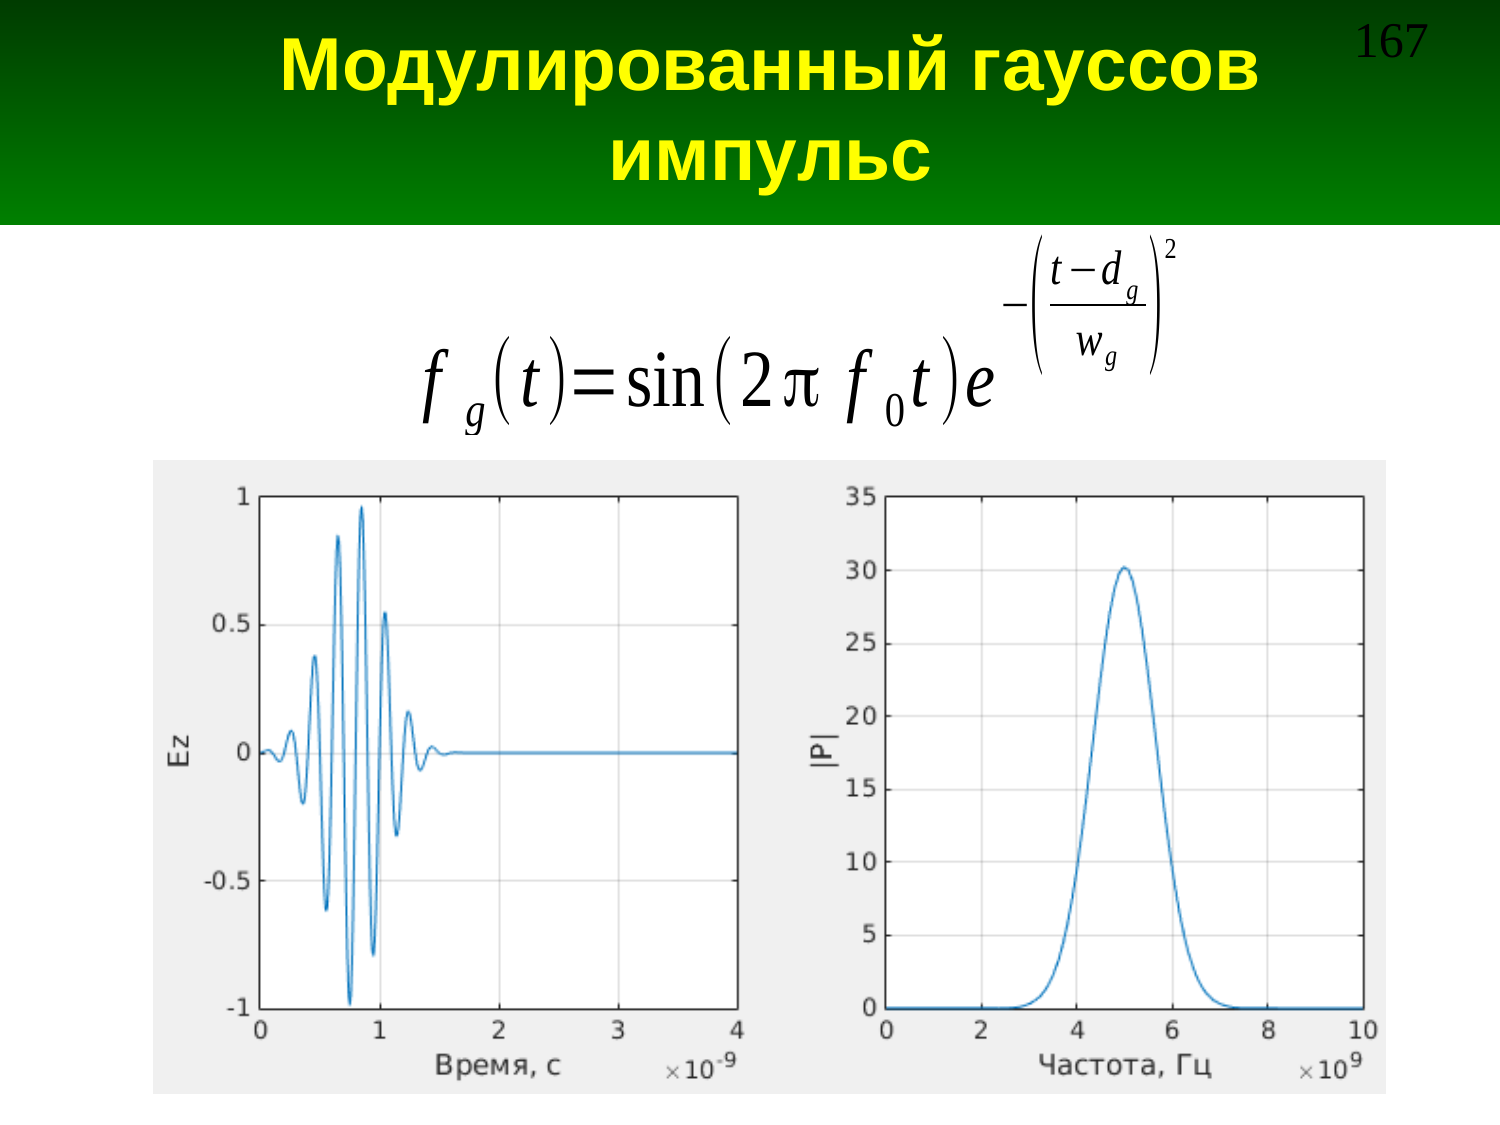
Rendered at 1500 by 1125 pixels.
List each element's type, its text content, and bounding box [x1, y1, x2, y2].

chart [393, 233, 1193, 435]
picture [153, 460, 1386, 1094]
title Модулированный гауссов импульс [100, 7, 1441, 204]
